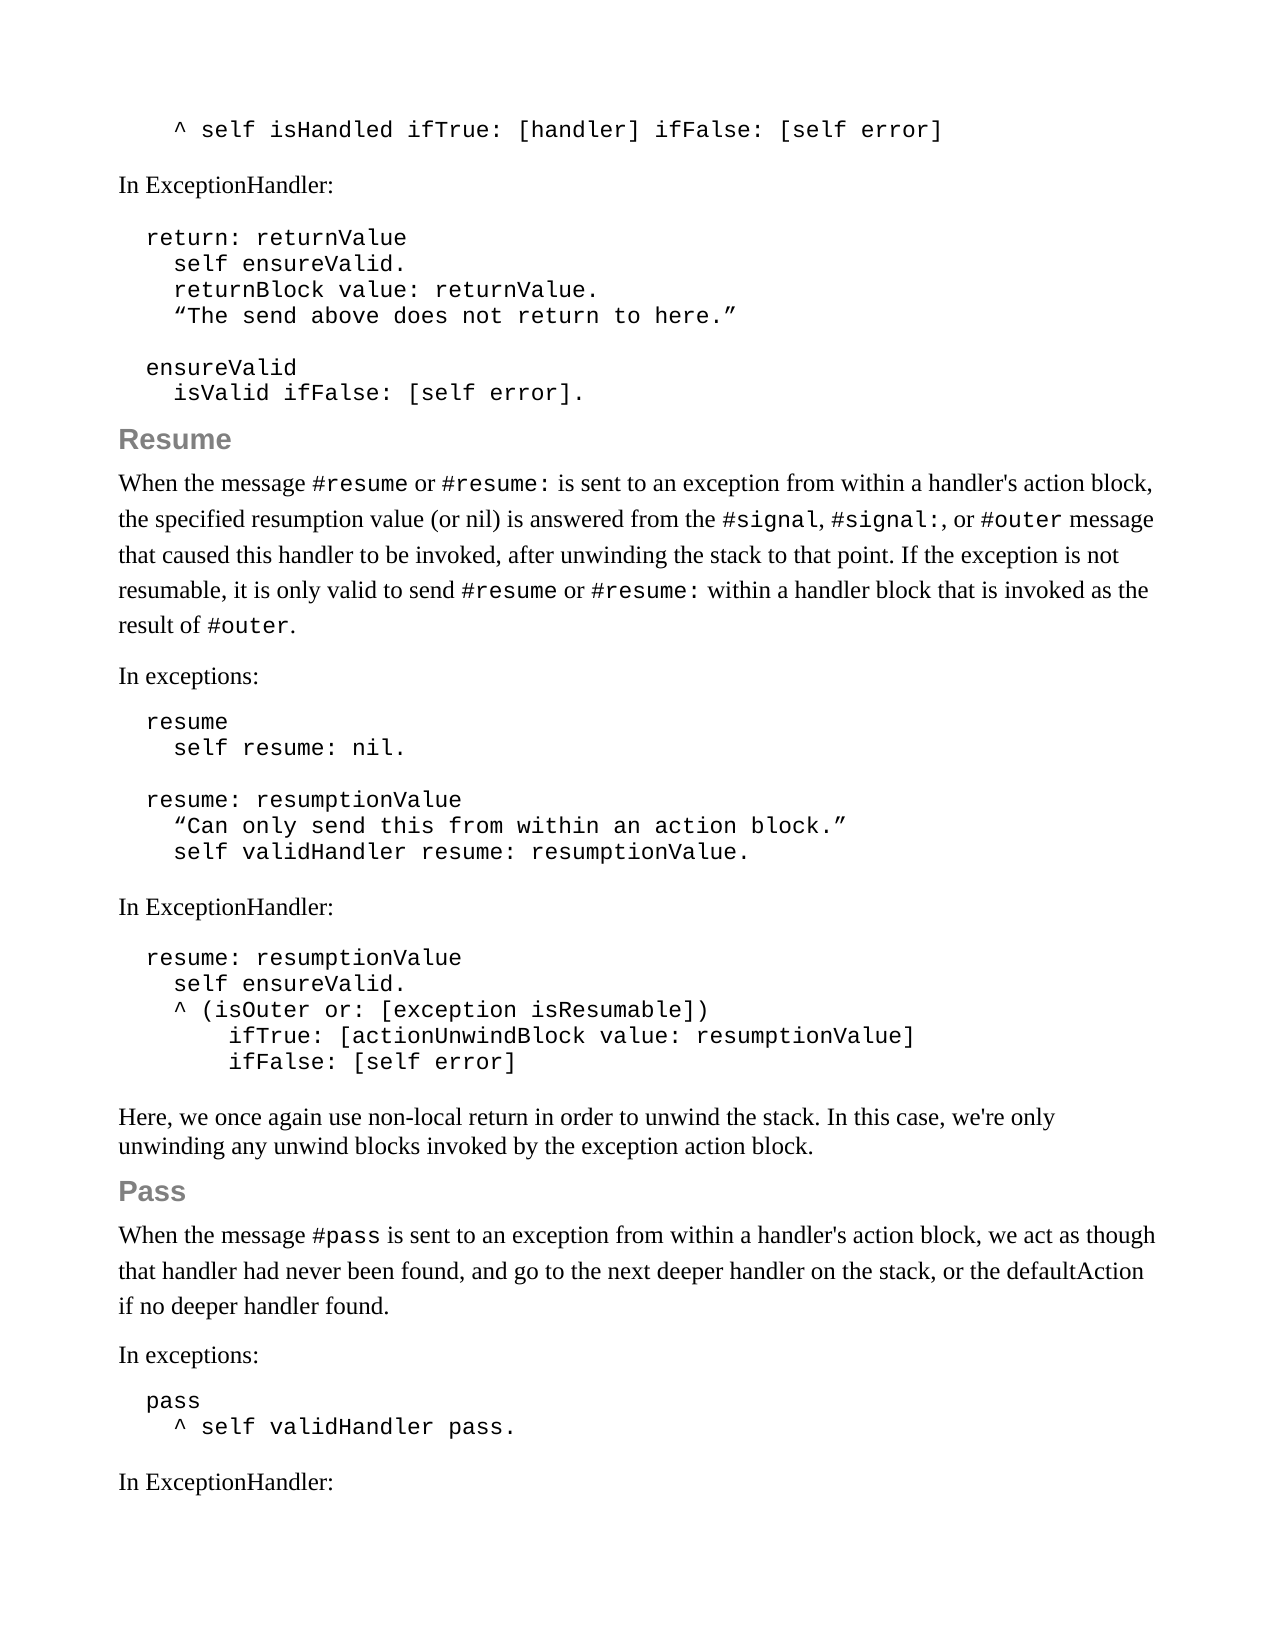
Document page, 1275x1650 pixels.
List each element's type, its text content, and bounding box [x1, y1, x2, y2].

text pass [118, 1389, 1157, 1415]
text self ensureValid. [118, 252, 1157, 278]
text In exceptions: [118, 661, 1157, 690]
text ^ self validHandler pass. [118, 1415, 1157, 1441]
text returnBlock value: returnValue. [118, 278, 1157, 304]
text resume: resumptionValue [118, 788, 1157, 814]
text Here, we once again use non-local return in order to unwind the stack. In this case, we're only unwinding any unwind blocks invoked by the exception action block. [118, 1102, 1157, 1160]
text return: returnValue [118, 226, 1157, 252]
text In ExceptionHandler: [118, 1467, 1157, 1496]
text ifTrue: [actionUnwindBlock value: resumptionValue] [118, 1024, 1157, 1051]
text resume [118, 711, 1157, 736]
text When the message #resume or #resume: is sent to an exception from within a handler's action block, the specified resumption value (or nil) is answered from the #signal, #signal:, or #outer message that caused this handler to be invoked, after unwinding the stack to that point. If the exception is not resumable, it is only valid to send #resume or #resume: within a handler block that is invoked as the result of #outer. [118, 468, 1157, 641]
text “Can only send this from within an action block.” [118, 814, 1157, 840]
text self resume: nil. [118, 736, 1157, 762]
text In exceptions: [118, 1340, 1157, 1369]
text In ExceptionHandler: [118, 892, 1157, 921]
subtitle Resume [118, 422, 1157, 456]
text “The send above does not return to here.” [118, 304, 1157, 330]
text ifFalse: [self error] [118, 1051, 1157, 1076]
text In ExceptionHandler: [118, 170, 1157, 200]
text self validHandler resume: resumptionValue. [118, 840, 1157, 866]
text ensureValid [118, 356, 1157, 382]
text When the message #pass is sent to an exception from within a handler's action block, we act as though that handler had never been found, and go to the next deeper handler on the stack, or the defaultAction if no deeper handler found. [118, 1221, 1157, 1320]
text self ensureValid. [118, 973, 1157, 999]
text ^ self isHandled ifTrue: [handler] ifFalse: [self error] [118, 118, 1157, 144]
subtitle Pass [118, 1174, 1157, 1208]
text isValid ifFalse: [self error]. [118, 382, 1157, 408]
text ^ (isOuter or: [exception isResumable]) [118, 999, 1157, 1024]
text resume: resumptionValue [118, 947, 1157, 973]
